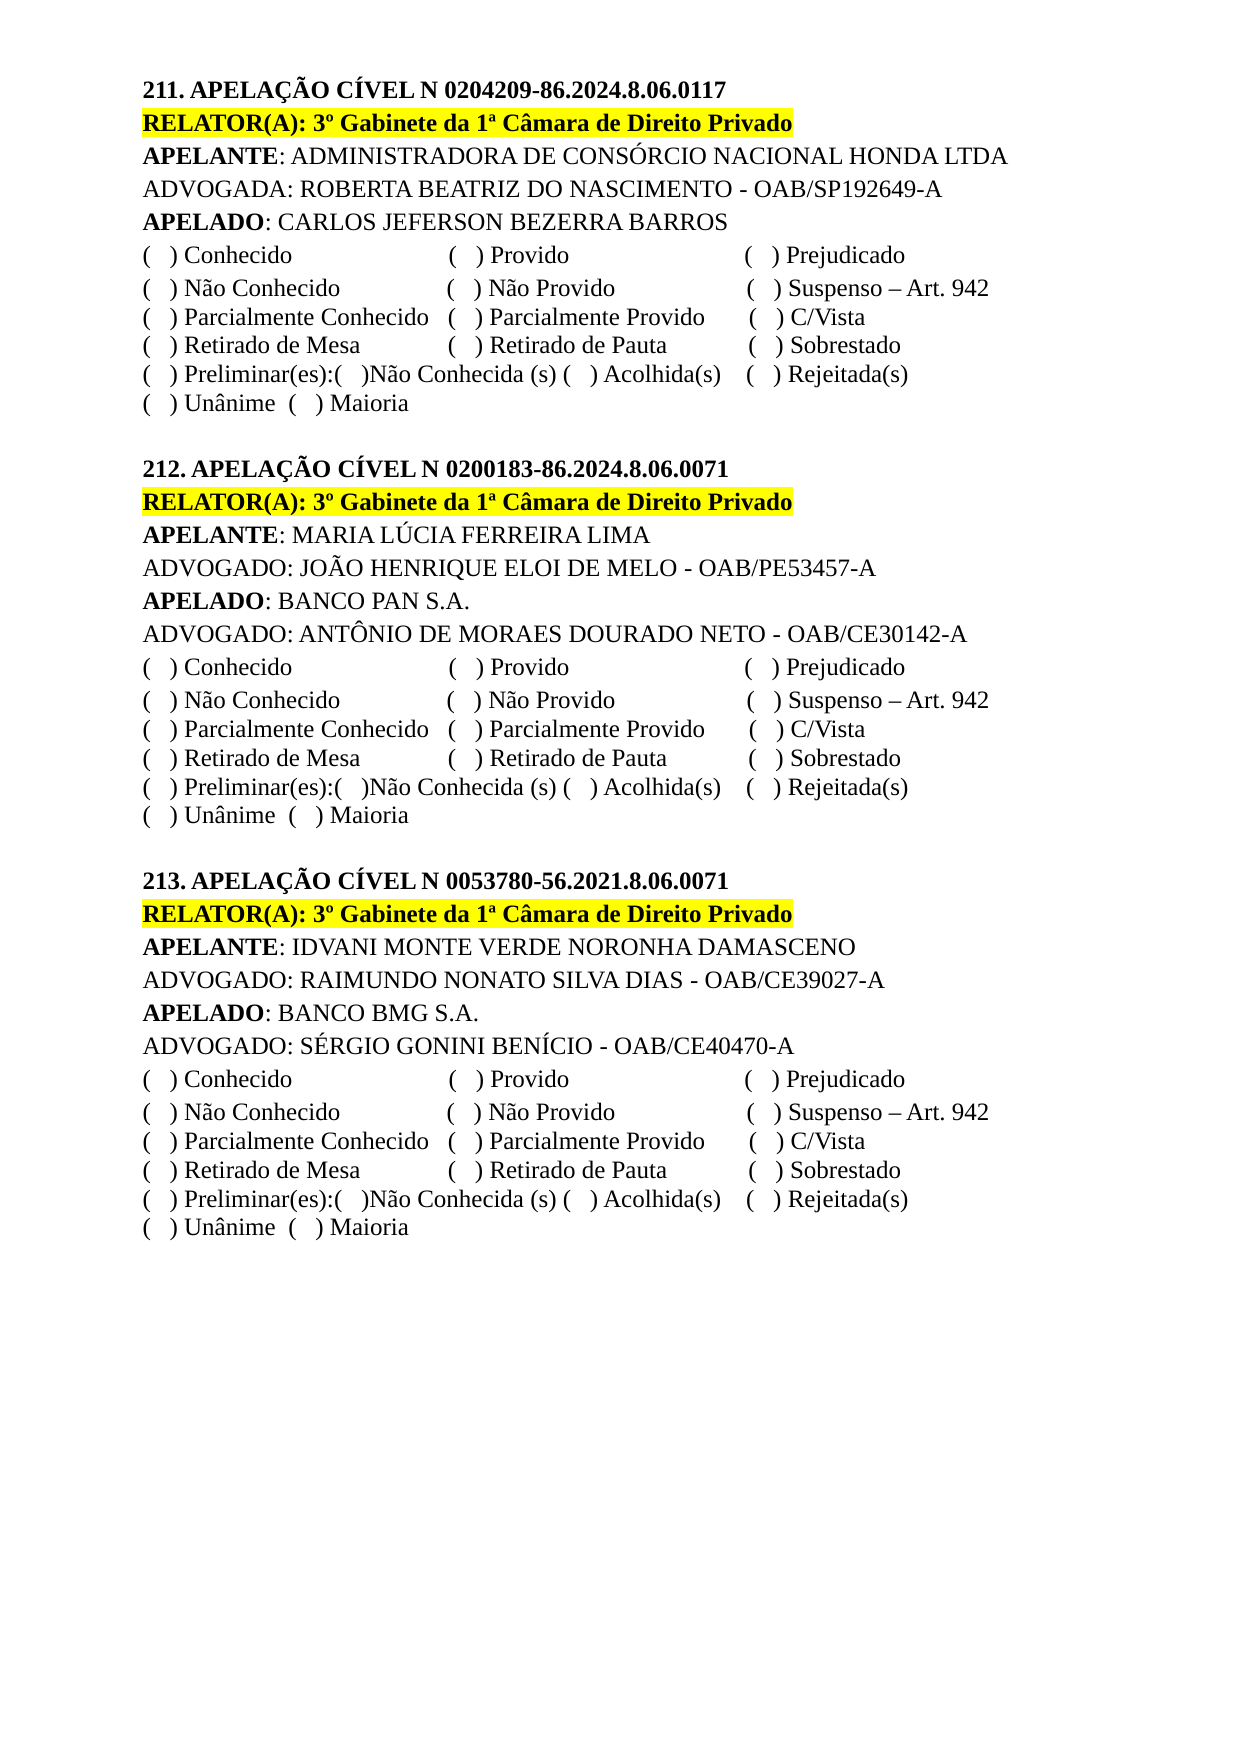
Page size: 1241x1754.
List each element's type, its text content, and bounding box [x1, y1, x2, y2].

text 212. APELAÇÃO CÍVEL N 0200183-86.2024.8.06.0071 RELATOR(A): 3º Gabinete da 1ª Câmara de Direito Privado APELANTE: MARIA LÚCIA FERREIRA LIMA ADVOGADO: JOÃO HENRIQUE ELOI DE MELO - OAB/PE53457-A APELADO: BANCO PAN S.A. ADVOGADO: ANTÔNIO DE MORAES DOURADO NETO - OAB/CE30142-A ( ) Conhecido ( ) Provido ( ) Prejudicado [142, 421, 1141, 681]
text ( ) Retirado de Mesa ( ) Retirado de Pauta ( ) Sobrestado [142, 743, 1158, 772]
text ( ) Unânime ( ) Maioria [142, 1212, 1141, 1241]
text ( ) Não Conhecido ( ) Não Provido ( ) Suspenso – Art. 942 [142, 273, 1158, 302]
text ( ) Não Conhecido ( ) Não Provido ( ) Suspenso – Art. 942 [142, 1097, 1158, 1126]
text ( ) Preliminar(es):( )Não Conhecida (s) ( ) Acolhida(s) ( ) Rejeitada(s) [142, 772, 1158, 800]
text ( ) Parcialmente Conhecido ( ) Parcialmente Provido ( ) C/Vista [142, 302, 1158, 331]
text ( ) Preliminar(es):( )Não Conhecida (s) ( ) Acolhida(s) ( ) Rejeitada(s) [142, 359, 1158, 388]
text ( ) Retirado de Mesa ( ) Retirado de Pauta ( ) Sobrestado [142, 331, 1158, 359]
text ( ) Parcialmente Conhecido ( ) Parcialmente Provido ( ) C/Vista [142, 714, 1158, 743]
text ( ) Preliminar(es):( )Não Conhecida (s) ( ) Acolhida(s) ( ) Rejeitada(s) [142, 1184, 1158, 1212]
text ( ) Unânime ( ) Maioria [142, 800, 1141, 829]
text 213. APELAÇÃO CÍVEL N 0053780-56.2021.8.06.0071 RELATOR(A): 3º Gabinete da 1ª Câmara de Direito Privado APELANTE: IDVANI MONTE VERDE NORONHA DAMASCENO ADVOGADO: RAIMUNDO NONATO SILVA DIAS - OAB/CE39027-A APELADO: BANCO BMG S.A. ADVOGADO: SÉRGIO GONINI BENÍCIO - OAB/CE40470-A ( ) Conhecido ( ) Provido ( ) Prejudicado [142, 833, 1141, 1093]
text ( ) Parcialmente Conhecido ( ) Parcialmente Provido ( ) C/Vista [142, 1126, 1158, 1155]
text ( ) Não Conhecido ( ) Não Provido ( ) Suspenso – Art. 942 [142, 685, 1158, 714]
text 211. APELAÇÃO CÍVEL N 0204209-86.2024.8.06.0117 RELATOR(A): 3º Gabinete da 1ª Câmara de Direito Privado APELANTE: ADMINISTRADORA DE CONSÓRCIO NACIONAL HONDA LTDA ADVOGADA: ROBERTA BEATRIZ DO NASCIMENTO - OAB/SP192649-A APELADO: CARLOS JEFERSON BEZERRA BARROS ( ) Conhecido ( ) Provido ( ) Prejudicado [142, 75, 1141, 269]
text ( ) Unânime ( ) Maioria [142, 388, 1141, 417]
text ( ) Retirado de Mesa ( ) Retirado de Pauta ( ) Sobrestado [142, 1155, 1158, 1184]
